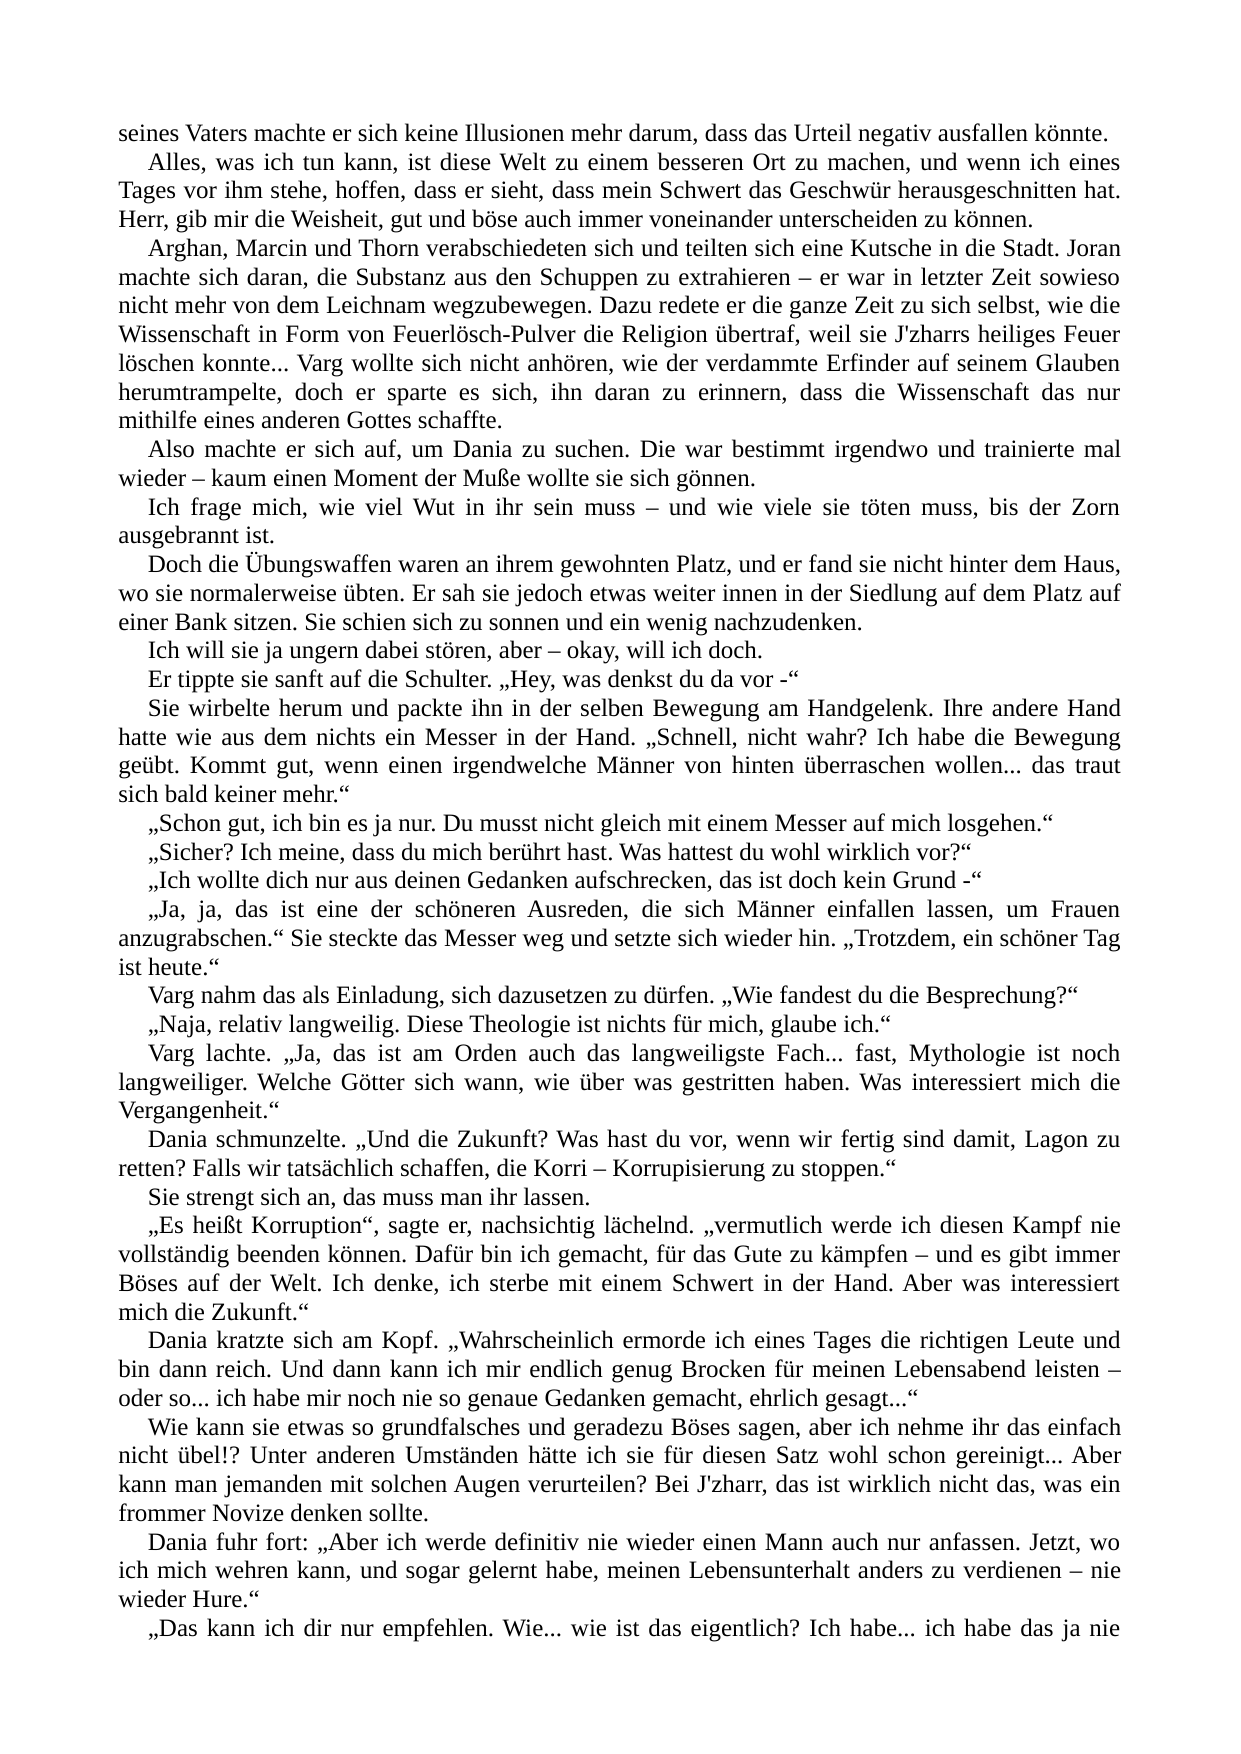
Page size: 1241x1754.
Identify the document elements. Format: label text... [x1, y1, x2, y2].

text Ich frage mich, wie viel Wut in ihr sein muss – und wie viele sie töten muss, bis der Zorn ausgebrannt ist. [118, 492, 1122, 549]
text Doch die Übungswaffen waren an ihrem gewohnten Platz, und er fand sie nicht hinter dem Haus, wo sie normalerweise übten. Er sah sie jedoch etwas weiter innen in der Siedlung auf dem Platz auf einer Bank sitzen. Sie schien sich zu sonnen und ein wenig nachzudenken. [118, 549, 1122, 636]
text „Naja, relativ langweilig. Diese Theologie ist nichts für mich, glaube ich.“ [118, 1009, 1122, 1038]
text Wie kann sie etwas so grundfalsches und geradezu Böses sagen, aber ich nehme ihr das einfach nicht übel!? Unter anderen Umständen hätte ich sie für diesen Satz wohl schon gereinigt... Aber kann man jemanden mit solchen Augen verurteilen? Bei J'zharr, das ist wirklich nicht das, was ein frommer Novize denken sollte. [118, 1412, 1122, 1527]
text Er tippte sie sanft auf die Schulter. „Hey, was denkst du da vor -“ [118, 664, 1122, 693]
text Varg nahm das als Einladung, sich dazusetzen zu dürfen. „Wie fandest du die Besprechung?“ [118, 981, 1122, 1009]
text Also machte er sich auf, um Dania zu suchen. Die war bestimmt irgendwo und trainierte mal wieder – kaum einen Moment der Muße wollte sie sich gönnen. [118, 434, 1122, 492]
text Dania schmunzelte. „Und die Zukunft? Was hast du vor, wenn wir fertig sind damit, Lagon zu retten? Falls wir tatsächlich schaffen, die Korri – Korrupisierung zu stoppen.“ [118, 1124, 1122, 1182]
text „Das kann ich dir nur empfehlen. Wie... wie ist das eigentlich? Ich habe... ich habe das ja nie [118, 1613, 1122, 1642]
text „Ja, ja, das ist eine der schöneren Ausreden, die sich Männer einfallen lassen, um Frauen anzugrabschen.“ Sie steckte das Messer weg und setzte sich wieder hin. „Trotzdem, ein schöner Tag ist heute.“ [118, 894, 1122, 981]
text Arghan, Marcin und Thorn verabschiedeten sich und teilten sich eine Kutsche in die Stadt. Joran machte sich daran, die Substanz aus den Schuppen zu extrahieren – er war in letzter Zeit sowieso nicht mehr von dem Leichnam wegzubewegen. Dazu redete er die ganze Zeit zu sich selbst, wie die Wissenschaft in Form von Feuerlösch-Pulver die Religion übertraf, weil sie J'zharrs heiliges Feuer löschen konnte... Varg wollte sich nicht anhören, wie der verdammte Erfinder auf seinem Glauben herumtrampelte, doch er sparte es sich, ihn daran zu erinnern, dass die Wissenschaft das nur mithilfe eines anderen Gottes schaffte. [118, 233, 1122, 434]
text Sie wirbelte herum und packte ihn in der selben Bewegung am Handgelenk. Ihre andere Hand hatte wie aus dem nichts ein Messer in der Hand. „Schnell, nicht wahr? Ich habe die Bewegung geübt. Kommt gut, wenn einen irgendwelche Männer von hinten überraschen wollen... das traut sich bald keiner mehr.“ [118, 693, 1122, 808]
text Alles, was ich tun kann, ist diese Welt zu einem besseren Ort zu machen, und wenn ich eines Tages vor ihm stehe, hoffen, dass er sieht, dass mein Schwert das Geschwür herausgeschnitten hat. Herr, gib mir die Weisheit, gut und böse auch immer voneinander unterscheiden zu können. [118, 147, 1122, 233]
text „Sicher? Ich meine, dass du mich berührt hast. Was hattest du wohl wirklich vor?“ [118, 837, 1122, 866]
text Varg lachte. „Ja, das ist am Orden auch das langweiligste Fach... fast, Mythologie ist noch langweiliger. Welche Götter sich wann, wie über was gestritten haben. Was interessiert mich die Vergangenheit.“ [118, 1038, 1122, 1124]
text „Ich wollte dich nur aus deinen Gedanken aufschrecken, das ist doch kein Grund -“ [118, 866, 1122, 894]
text „Schon gut, ich bin es ja nur. Du musst nicht gleich mit einem Messer auf mich losgehen.“ [118, 808, 1122, 837]
text Sie strengt sich an, das muss man ihr lassen. [118, 1182, 1122, 1211]
text Ich will sie ja ungern dabei stören, aber – okay, will ich doch. [118, 636, 1122, 664]
text seines Vaters machte er sich keine Illusionen mehr darum, dass das Urteil negativ ausfallen könnte. [118, 118, 1122, 147]
text „Es heißt Korruption“, sagte er, nachsichtig lächelnd. „vermutlich werde ich diesen Kampf nie vollständig beenden können. Dafür bin ich gemacht, für das Gute zu kämpfen – und es gibt immer Böses auf der Welt. Ich denke, ich sterbe mit einem Schwert in der Hand. Aber was interessiert mich die Zukunft.“ [118, 1211, 1122, 1326]
text Dania fuhr fort: „Aber ich werde definitiv nie wieder einen Mann auch nur anfassen. Jetzt, wo ich mich wehren kann, und sogar gelernt habe, meinen Lebensunterhalt anders zu verdienen – nie wieder Hure.“ [118, 1527, 1122, 1613]
text Dania kratzte sich am Kopf. „Wahrscheinlich ermorde ich eines Tages die richtigen Leute und bin dann reich. Und dann kann ich mir endlich genug Brocken für meinen Lebensabend leisten – oder so... ich habe mir noch nie so genaue Gedanken gemacht, ehrlich gesagt...“ [118, 1326, 1122, 1412]
